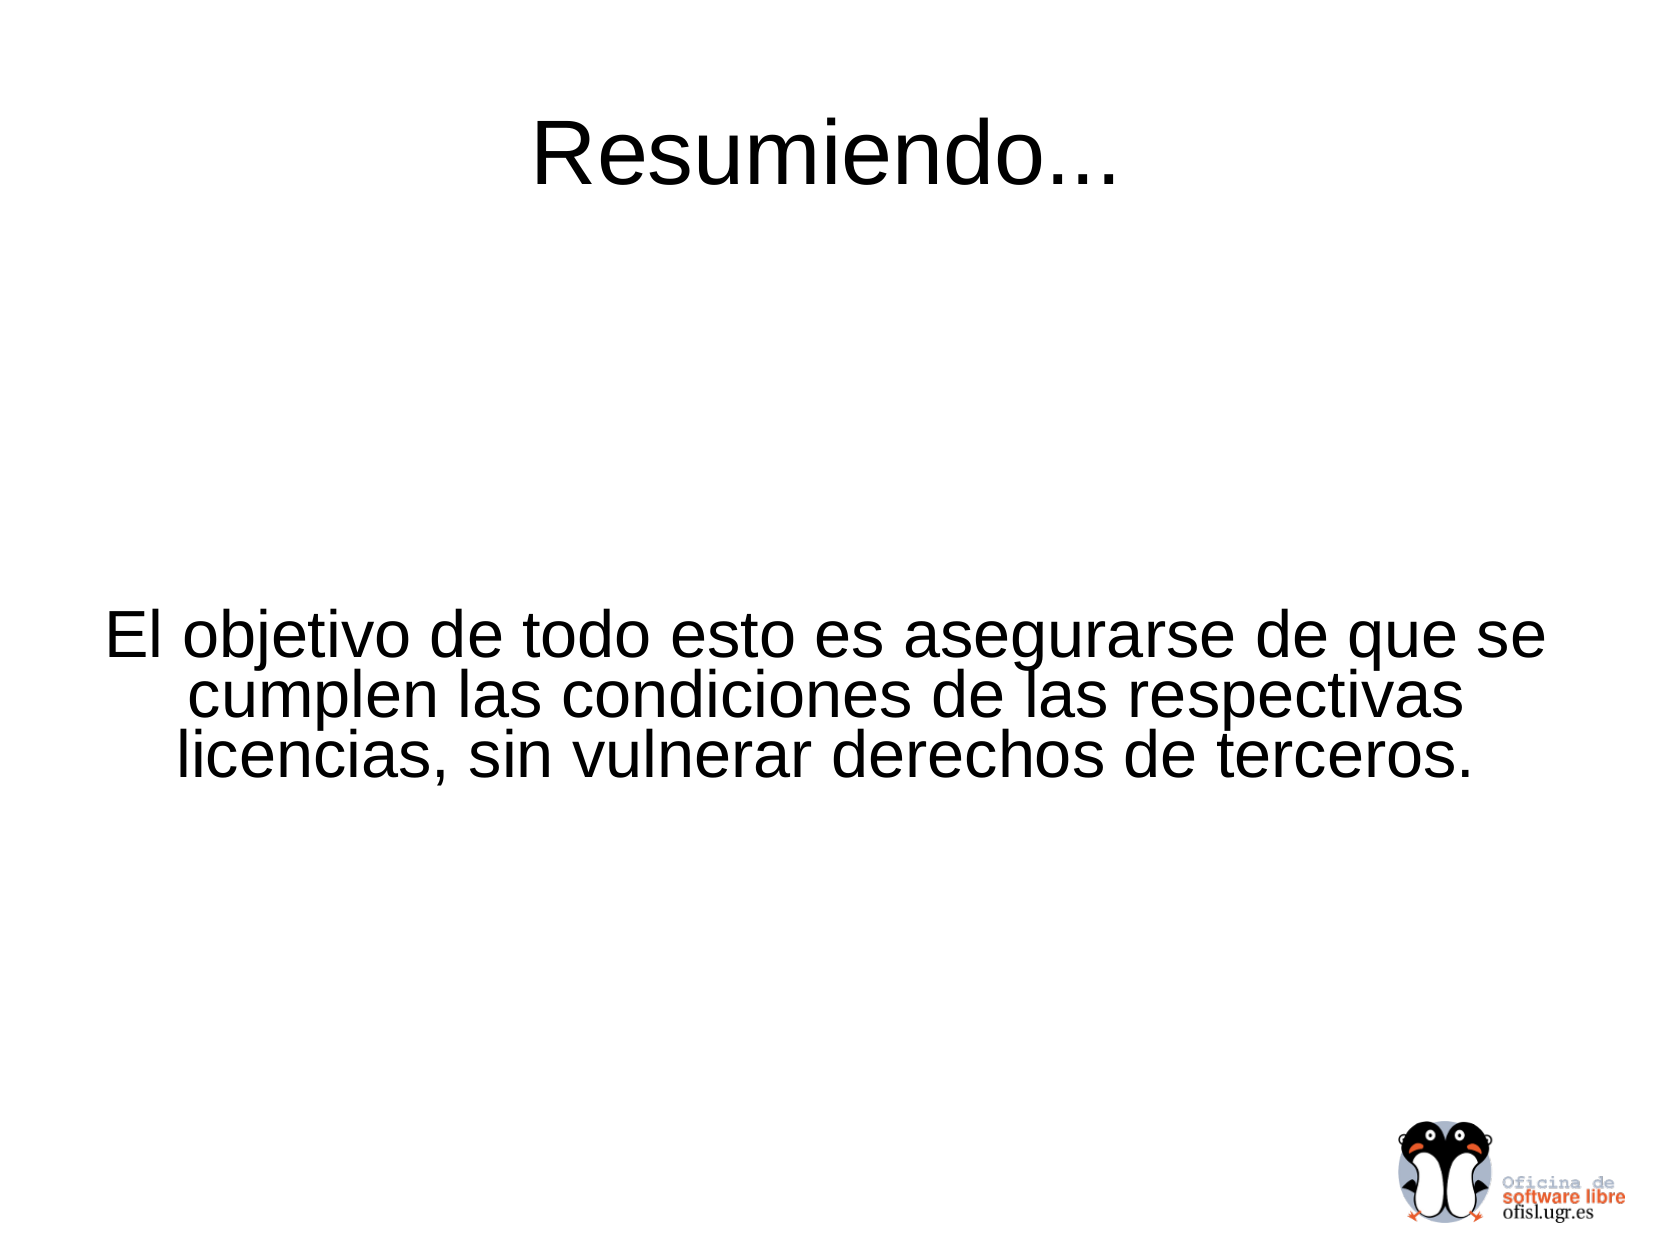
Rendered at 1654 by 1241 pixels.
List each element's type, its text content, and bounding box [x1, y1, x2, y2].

subtitle El objetivo de todo esto es asegurarse de que se cumplen las condiciones de las respectivas licencias, sin vulnerar derechos de terceros. [82, 297, 1571, 1102]
title Resumiendo... [82, 56, 1571, 250]
picture [1398, 1121, 1625, 1223]
